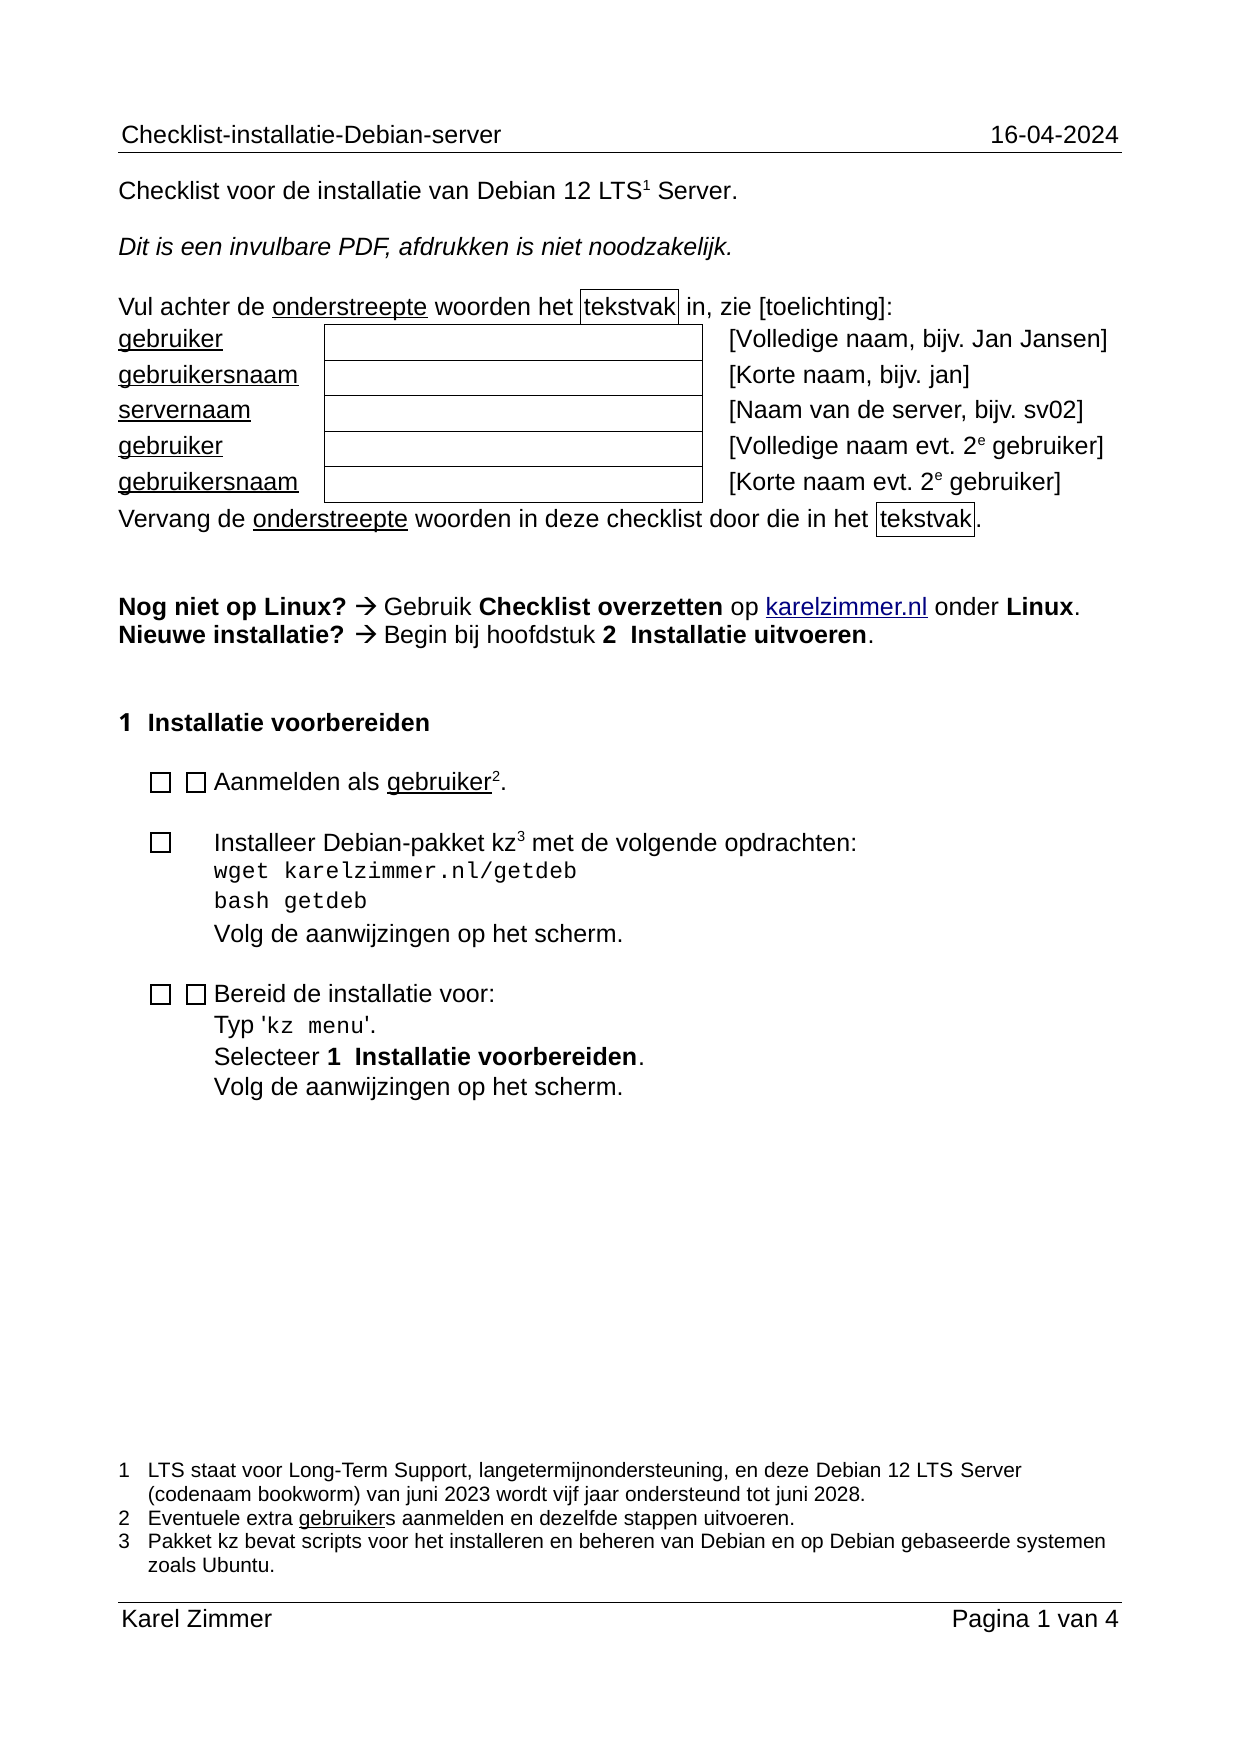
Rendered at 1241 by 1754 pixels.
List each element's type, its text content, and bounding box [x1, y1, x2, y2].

table_cell [177, 1041, 213, 1072]
table_cell bash getdeb [213, 888, 1122, 919]
table_cell [118, 858, 142, 888]
table_cell [118, 949, 142, 979]
table_cell [177, 828, 213, 858]
table_cell [142, 949, 177, 979]
text gebruikersnaam [118, 360, 324, 395]
text Checklist voor de installatie van Debian 12 LTS Server. [118, 177, 1122, 205]
text Nieuwe installatie?  Begin bij hoofdstuk 2 Installatie uitvoeren. [118, 621, 1122, 649]
table_cell [142, 1041, 177, 1072]
table_cell [142, 1010, 177, 1041]
text tekstvak [877, 503, 974, 536]
text [Korte naam evt. 2e gebruiker] [703, 466, 1122, 502]
table_cell [118, 1010, 142, 1041]
table_cell [142, 858, 177, 888]
text [Volledige naam evt. 2e gebruiker] [703, 431, 1122, 466]
list Installatie voorbereiden [118, 705, 1122, 739]
text serverNAAM [118, 395, 324, 431]
text Dit is een invulbare PDF, afdrukken is niet noodzakelijk. [118, 233, 1122, 261]
text in, zie [toelichting]: [679, 289, 1122, 324]
table_cell Selecteer 1 Installatie voorbereiden. [213, 1041, 1122, 1072]
table_cell [177, 979, 213, 1009]
table_cell [118, 798, 142, 828]
table_cell [142, 828, 177, 858]
table_cell [177, 858, 213, 888]
table_cell Bereid de installatie voor: [213, 979, 1122, 1009]
table_cell Volg de aanwijzingen op het scherm. [213, 1072, 1122, 1102]
table_cell [142, 979, 177, 1009]
table_cell [177, 1072, 213, 1102]
text LTS staat voor Long-Term Support, langetermijnondersteuning, en deze Debian 12 LTS Server (codenaam bookworm) van juni 2023 wordt vijf jaar ondersteund tot juni 2028. [118, 1454, 1122, 1506]
text [Naam van de server, bijv. sv02] [703, 395, 1122, 431]
text Vervang de ONDERSTREEPTE woorden in deze checklist door die in het [118, 502, 876, 537]
table_cell [118, 1041, 142, 1072]
table_cell [177, 798, 213, 828]
table_cell Volg de aanwijzingen op het scherm. [213, 919, 1122, 949]
table_cell [177, 919, 213, 949]
table_cell [142, 798, 177, 828]
text GEBRUIKER [118, 431, 324, 466]
table_cell wget karelzimmer.nl/getdeb [213, 858, 1122, 888]
text GEBRUIKERSNaaM [118, 466, 324, 502]
table_cell [142, 919, 177, 949]
text Vul achter de ONDERSTREEPTE woorden het [118, 289, 580, 324]
table_cell [177, 949, 213, 979]
table_header [177, 767, 213, 797]
table_header Aanmelden als gebruiker. [213, 767, 1122, 797]
text tekstvak [581, 290, 678, 324]
text [Korte naam, bijv. jan] [703, 360, 1122, 395]
table_cell [213, 949, 1122, 979]
table_cell [118, 828, 142, 858]
text Nog niet op Linux?  Gebruik Checklist overzetten op karelzimmer.nl onder Linux. [118, 593, 1122, 621]
table_header [142, 767, 177, 797]
table_cell Installeer Debian-pakket kz met de volgende opdrachten: [213, 828, 1122, 858]
table_cell [118, 888, 142, 919]
table_cell [142, 888, 177, 919]
table_cell [177, 1010, 213, 1041]
table_cell [213, 798, 1122, 828]
text . [975, 502, 1122, 537]
text [Volledige naam, bijv. Jan Jansen] [703, 324, 1122, 360]
table_cell [177, 888, 213, 919]
text GEBRUIKER [118, 324, 324, 360]
table_cell [142, 1072, 177, 1102]
table_cell Typ 'kz menu'. [213, 1010, 1122, 1041]
table_header [118, 767, 142, 797]
table_cell [118, 919, 142, 949]
table_cell [118, 1072, 142, 1102]
table_cell [118, 979, 142, 1009]
